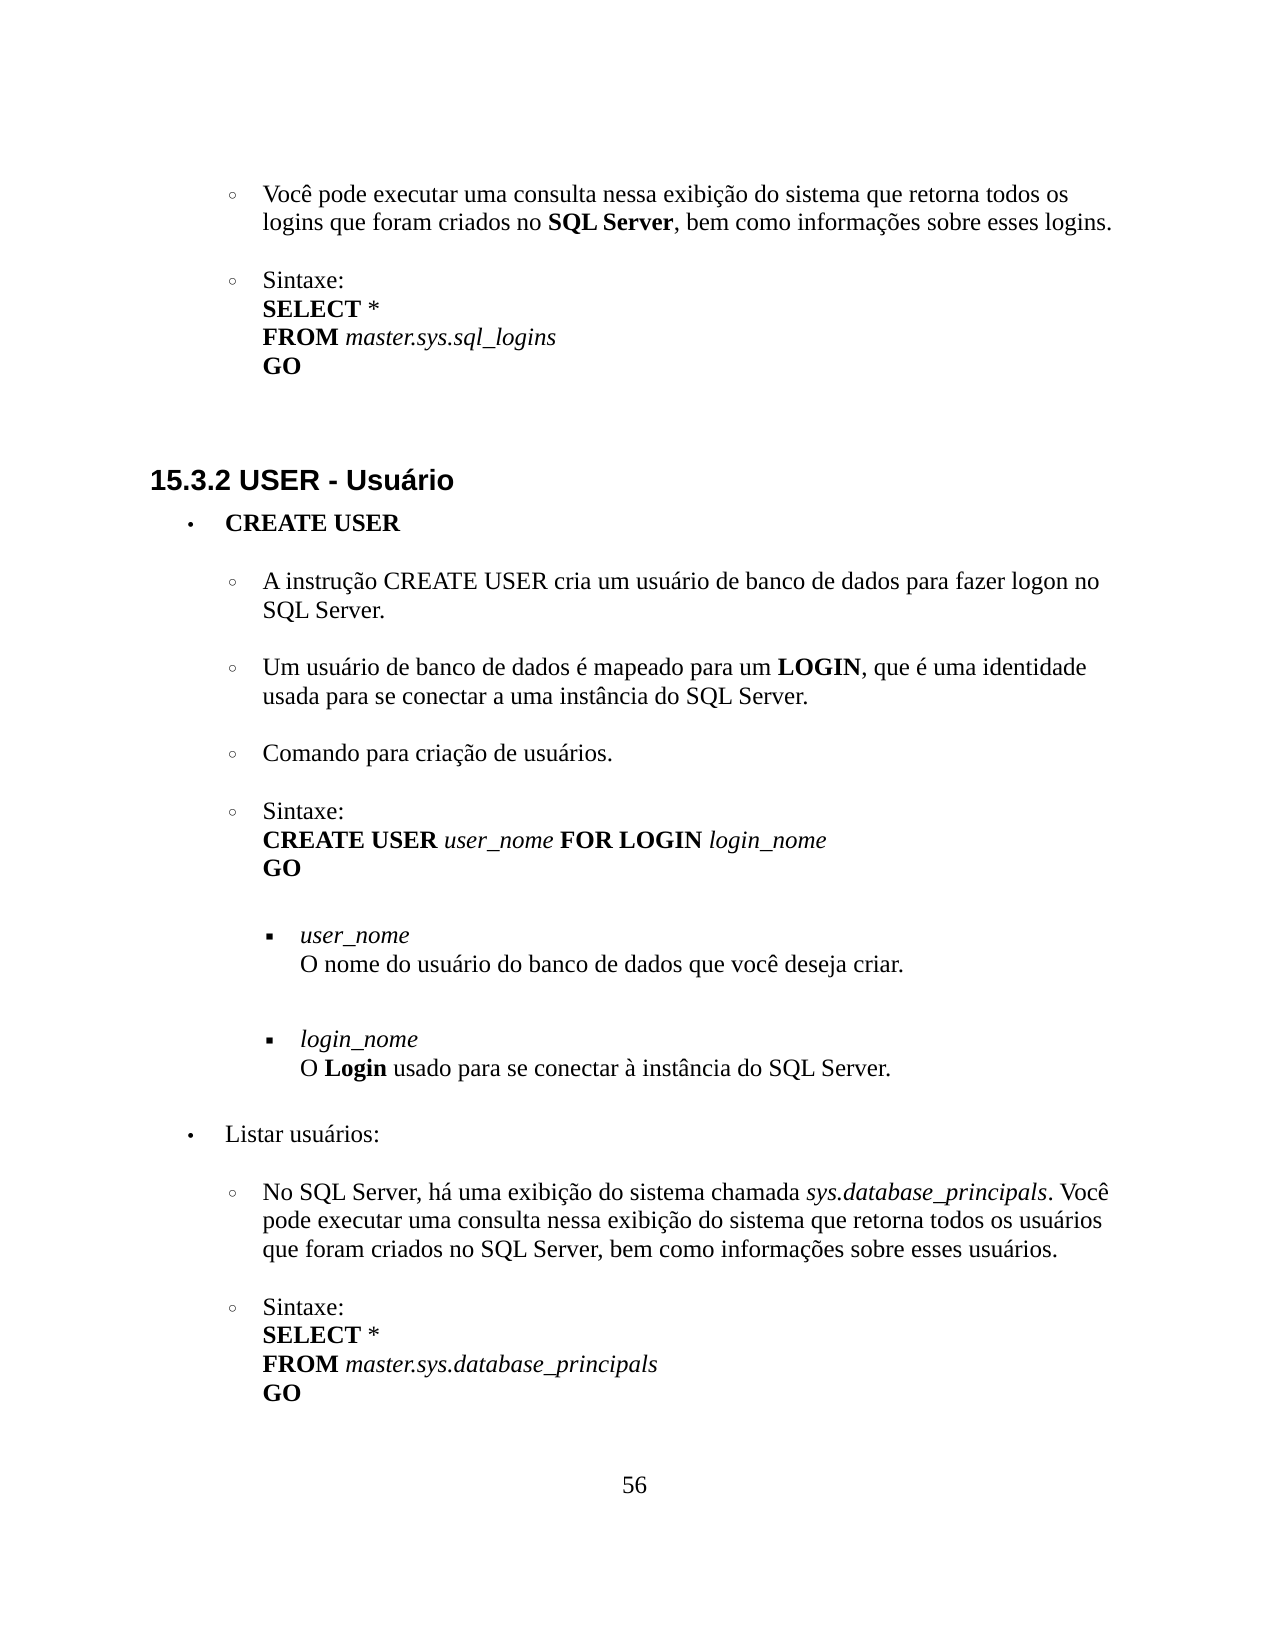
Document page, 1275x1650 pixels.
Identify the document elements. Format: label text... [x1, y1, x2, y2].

list [225, 150, 1125, 179]
list Sintaxe: SELECT * FROM master.sys.sql_logins GO [225, 265, 1125, 409]
list Sintaxe: CREATE USER user_nome FOR LOGIN login_nome GO [225, 796, 1125, 911]
list login_nome O Login usado para se conectar à instância do SQL Server. [262, 1024, 1125, 1110]
list Sintaxe: SELECT * FROM master.sys.database_principals GO [225, 1292, 1125, 1436]
list CREATE USER [187, 508, 1125, 566]
list A instrução CREATE USER cria um usuário de banco de dados para fazer logon no SQL Server. [225, 566, 1125, 652]
list Um usuário de banco de dados é mapeado para um LOGIN, que é uma identidade usada para se conectar a uma instância do SQL Server. [225, 652, 1125, 738]
list Listar usuários: [187, 1119, 1125, 1177]
list Você pode executar uma consulta nessa exibição do sistema que retorna todos os logins que foram criados no SQL Server, bem como informações sobre esses logins. [225, 179, 1125, 265]
list Comando para criação de usuários. [225, 738, 1125, 796]
list No SQL Server, há uma exibição do sistema chamada sys.database_principals. Você pode executar uma consulta nessa exibição do sistema que retorna todos os usuários que foram criados no SQL Server, bem como informações sobre esses usuários. [225, 1177, 1125, 1292]
subtitle 15.3.2 USER - Usuário [150, 462, 1125, 496]
list user_nome O nome do usuário do banco de dados que você deseja criar. [262, 920, 1125, 1006]
